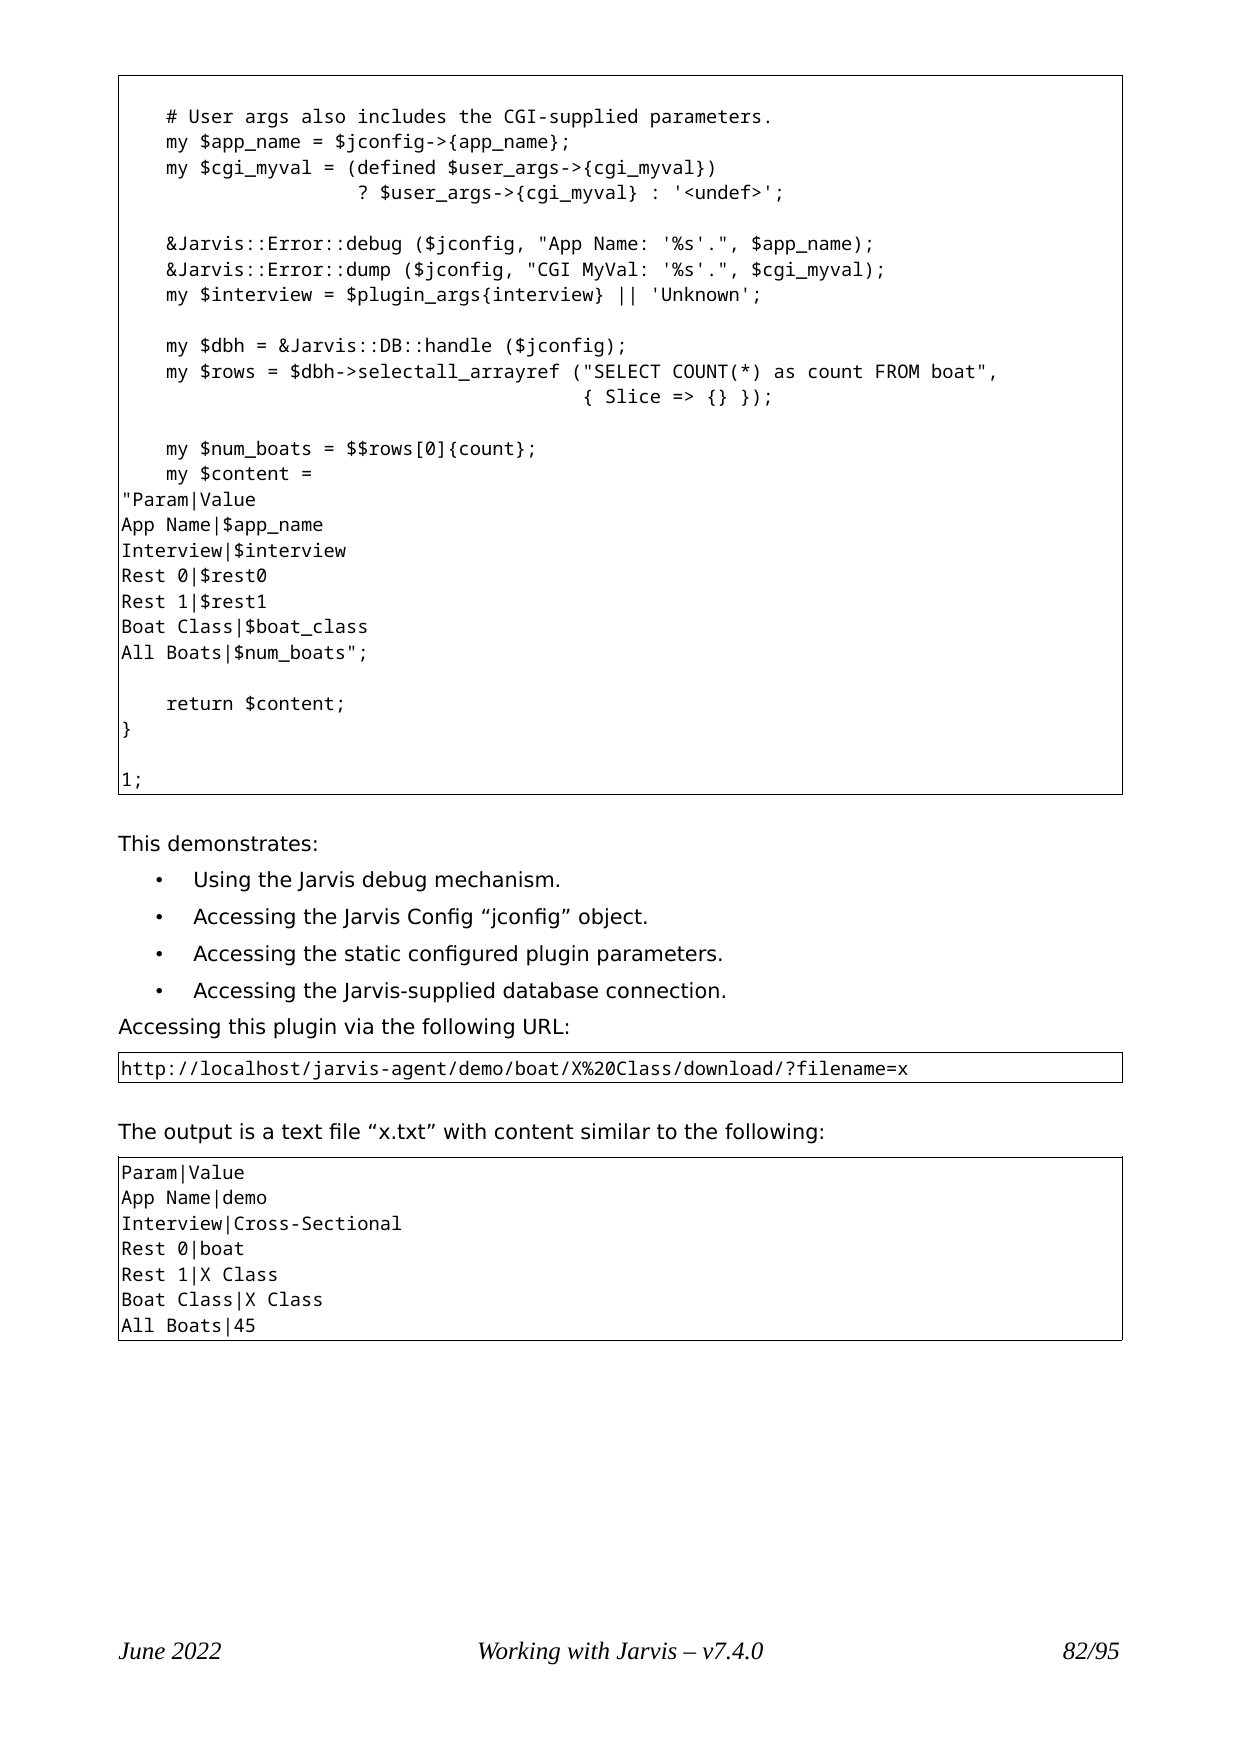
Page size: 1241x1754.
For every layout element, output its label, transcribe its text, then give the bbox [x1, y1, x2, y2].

text "Param|Value [119, 483, 1122, 509]
text Param|Value [119, 1158, 1122, 1182]
text Rest 0|$rest0 [119, 560, 1122, 585]
text Boat Class|$boat_class [119, 611, 1122, 636]
text my $cgi_myval = (defined $user_args->{cgi_myval}) [119, 152, 1122, 177]
text my $rows = $dbh->selectall_arrayref ("SELECT COUNT(*) as count FROM boat", [119, 356, 1122, 381]
text This demonstrates: [118, 832, 1122, 856]
text return $content; [119, 687, 1122, 713]
text http://localhost/jarvis-agent/demo/boat/X%20Class/download/?filename=x [119, 1053, 1122, 1082]
list Using the Jarvis debug mechanism. [156, 868, 1122, 893]
text Interview|Cross-Sectional [119, 1207, 1122, 1233]
text my $app_name = $jconfig->{app_name}; [119, 126, 1122, 152]
text } [119, 713, 1122, 741]
list Accessing the Jarvis-supplied database connection. [156, 979, 1122, 1003]
list Accessing the static configured plugin parameters. [156, 942, 1122, 966]
text my $dbh = &Jarvis::DB::handle ($jconfig); [119, 330, 1122, 356]
text App Name|demo [119, 1182, 1122, 1207]
text Rest 0|boat [119, 1233, 1122, 1258]
text All Boats|$num_boats"; [119, 636, 1122, 664]
text my $content = [119, 458, 1122, 483]
text App Name|$app_name [119, 509, 1122, 534]
text Boat Class|X Class [119, 1284, 1122, 1309]
text All Boats|45 [119, 1309, 1122, 1340]
text { Slice => {} }); [119, 381, 1122, 409]
text &Jarvis::Error::debug ($jconfig, "App Name: '%s'.", $app_name); [119, 228, 1122, 254]
text my $interview = $plugin_args{interview} || 'Unknown'; [119, 279, 1122, 307]
text my $num_boats = $$rows[0]{count}; [119, 432, 1122, 458]
text Rest 1|$rest1 [119, 585, 1122, 611]
text Interview|$interview [119, 534, 1122, 560]
text Accessing this plugin via the following URL: [118, 1015, 1122, 1040]
text The output is a text file “x.txt” with content similar to the following: [118, 1120, 1122, 1144]
text &Jarvis::Error::dump ($jconfig, "CGI MyVal: '%s'.", $cgi_myval); [119, 254, 1122, 279]
text # User args also includes the CGI-supplied parameters. [119, 101, 1122, 126]
text 1; [119, 764, 1122, 794]
text ? $user_args->{cgi_myval} : '<undef>'; [119, 177, 1122, 205]
text Rest 1|X Class [119, 1258, 1122, 1284]
list Accessing the Jarvis Config “jconfig” object. [156, 905, 1122, 929]
